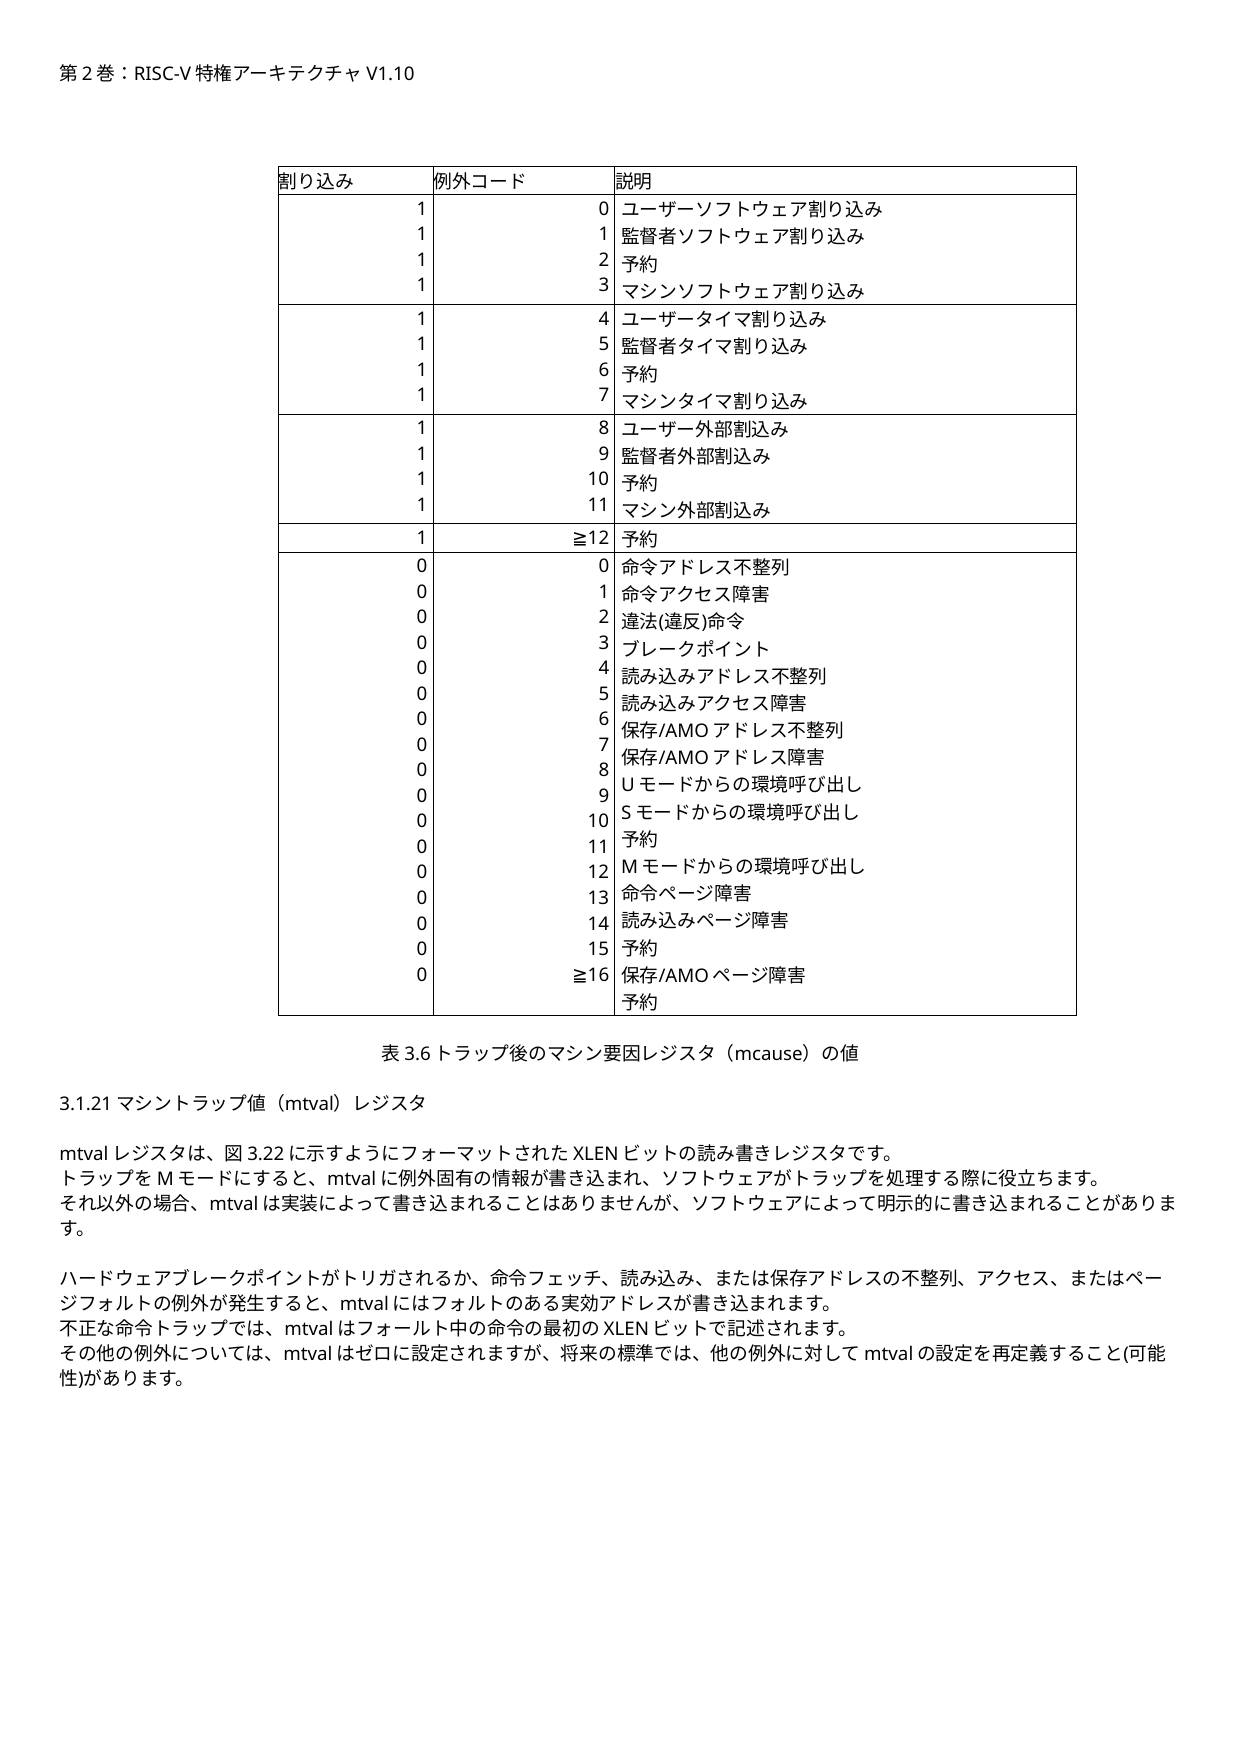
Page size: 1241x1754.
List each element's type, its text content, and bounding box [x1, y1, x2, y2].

table_cell 0 0 0 0 0 0 0 0 0 0 0 0 0 0 0 0 0 [279, 553, 433, 1015]
table_cell 1 1 1 1 [279, 195, 433, 304]
text mtvalレジスタは、図3.22に示すようにフォーマットされたXLENビットの読み書きレジスタです。 [59, 1141, 1181, 1166]
text その他の例外については、mtvalはゼロに設定されますが、将来の標準では、他の例外に対してmtvalの設定を再定義すること(可能性)があります。 [59, 1341, 1181, 1391]
table_cell 0 1 2 3 [434, 195, 614, 304]
table_header 割り込み [279, 167, 433, 194]
text ハードウェアブレークポイントがトリガされるか、命令フェッチ、読み込み、または保存アドレスの不整列、アクセス、またはページフォルトの例外が発生すると、mtvalにはフォルトのある実効アドレスが書き込まれます。 [59, 1266, 1181, 1316]
text それ以外の場合、mtvalは実装によって書き込まれることはありませんが、ソフトウェアによって明示的に書き込まれることがあります。 [59, 1191, 1181, 1241]
table_header 説明 [615, 167, 1076, 194]
table_cell 命令アドレス不整列 命令アクセス障害 違法(違反)命令 ブレークポイント 読み込みアドレス不整列 読み込みアクセス障害 保存/AMOアドレス不整列 保存/AMOアドレス障害 Uモードからの環境呼び出し Sモードからの環境呼び出し 予約 Mモードからの環境呼び出し 命令ページ障害 読み込みページ障害 予約 保存/AMOページ障害 予約 [615, 553, 1076, 1015]
table_header 例外コード [434, 167, 614, 194]
table_cell 8 9 10 11 [434, 415, 614, 523]
table_cell ユーザーソフトウェア割り込み 監督者ソフトウェア割り込み 予約 マシンソフトウェア割り込み [615, 195, 1076, 304]
text トラップをMモードにすると、mtvalに例外固有の情報が書き込まれ、ソフトウェアがトラップを処理する際に役立ちます。 [59, 1166, 1181, 1191]
table_cell ユーザータイマ割り込み 監督者タイマ割り込み 予約 マシンタイマ割り込み [615, 305, 1076, 413]
table_cell 予約 [615, 524, 1076, 552]
text 表3.6トラップ後のマシン要因レジスタ（mcause）の値 [59, 1041, 1181, 1066]
text 不正な命令トラップでは、mtvalはフォールト中の命令の最初のXLENビットで記述されます。 [59, 1316, 1181, 1341]
table_cell 0 1 2 3 4 5 6 7 8 9 10 11 12 13 14 15 ≧16 [434, 553, 614, 1015]
table_cell 1 [279, 524, 433, 552]
table_cell 1 1 1 1 [279, 305, 433, 413]
table_cell 1 1 1 1 [279, 415, 433, 523]
text 3.1.21マシントラップ値（mtval）レジスタ [59, 1091, 1181, 1116]
table_cell ユーザー外部割込み 監督者外部割込み 予約 マシン外部割込み [615, 415, 1076, 523]
table_cell 4 5 6 7 [434, 305, 614, 413]
table_cell ≧12 [434, 524, 614, 552]
